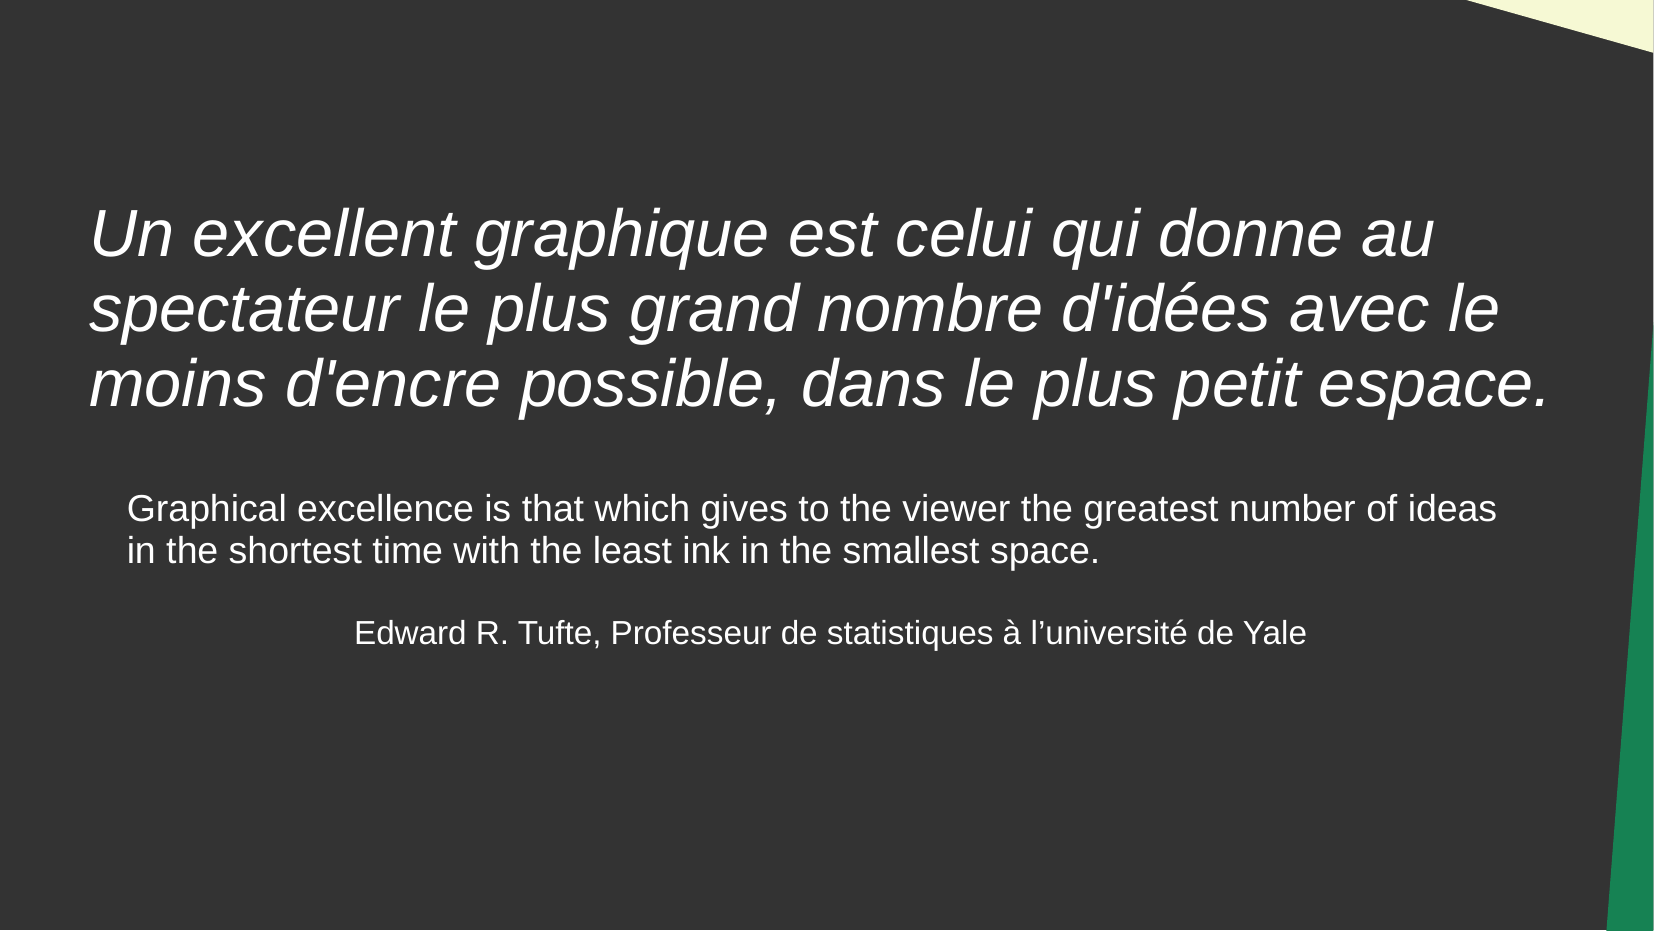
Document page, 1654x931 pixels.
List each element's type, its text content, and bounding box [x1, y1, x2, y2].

title Edward R. Tufte, Professeur de statistiques à l’université de Yale [31, 614, 1622, 652]
text_box [1466, 0, 1654, 53]
text_box Un excellent graphique est celui qui donne au spectateur le plus grand nombre d'idées avec le moins d'encre possible, dans le plus petit espace. [74, 188, 1580, 429]
text_box Graphical excellence is that which gives to the viewer the greatest number of ideas in the shortest time with the least ink in the smallest space. [112, 479, 1542, 579]
text_box [1606, 315, 1654, 931]
